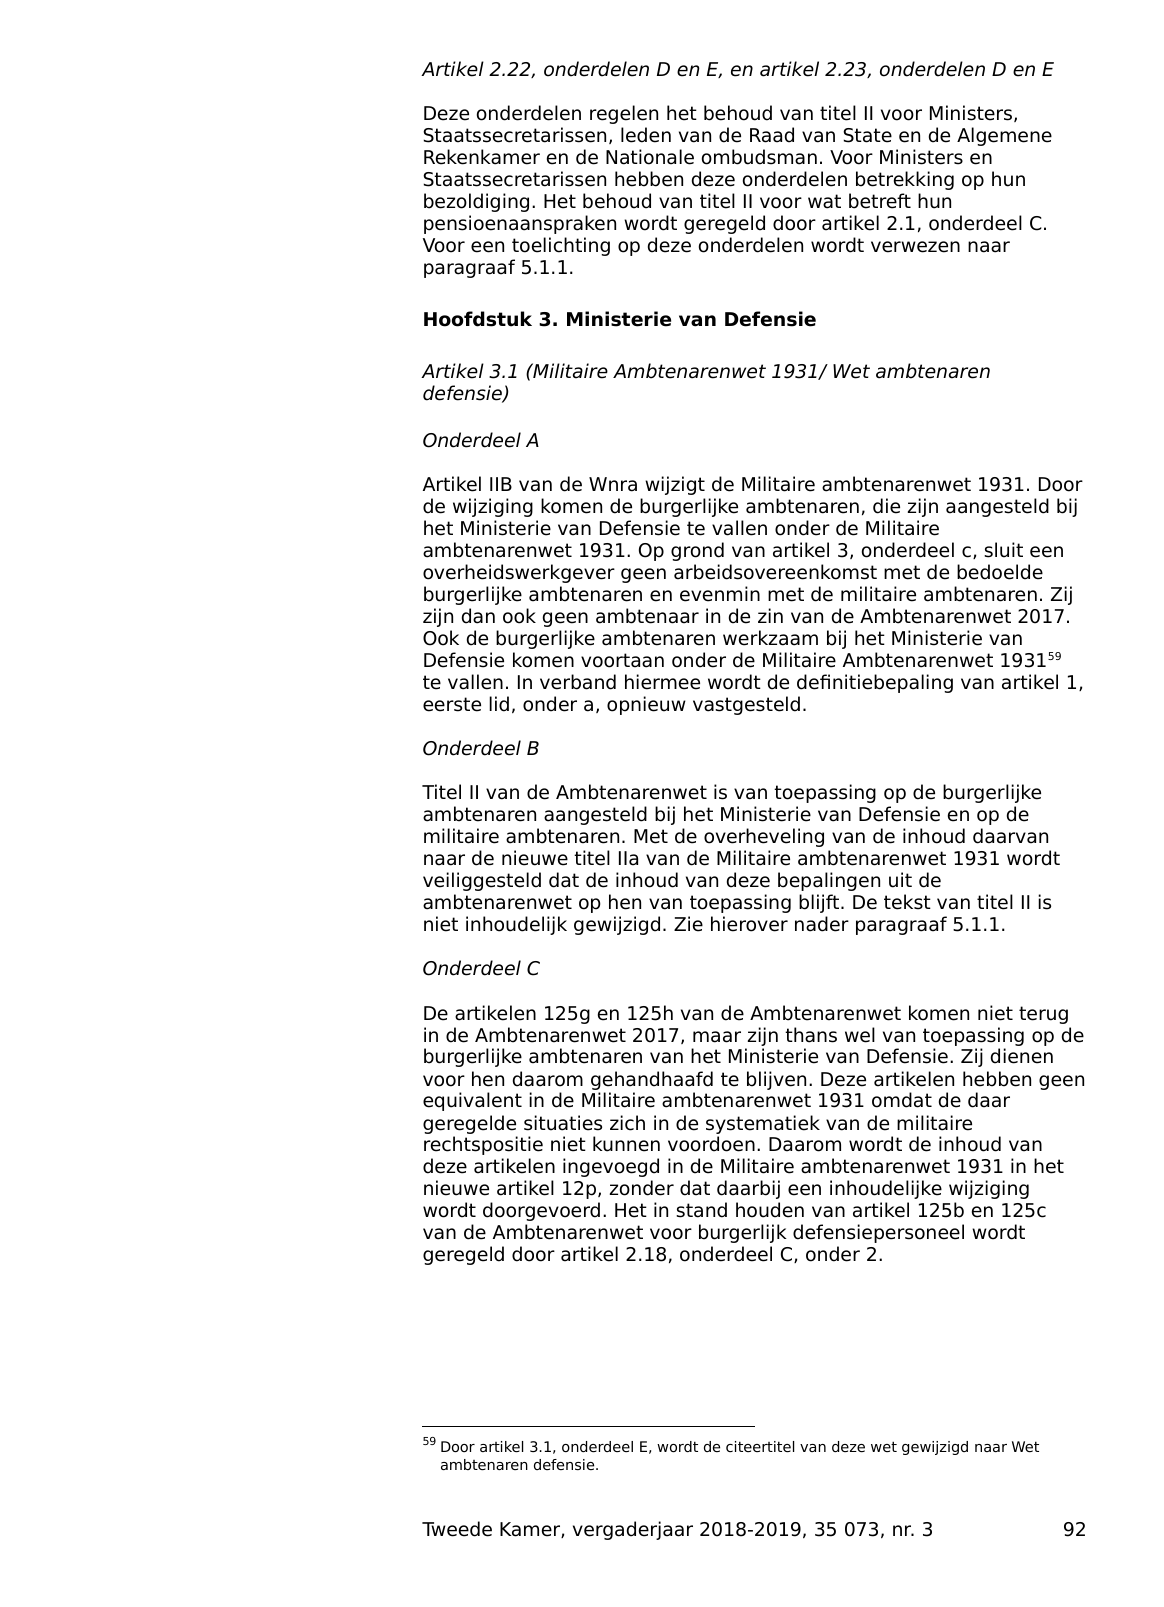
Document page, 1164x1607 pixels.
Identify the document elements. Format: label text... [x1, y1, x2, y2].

subtitle Onderdeel A [422, 430, 1087, 452]
subtitle Artikel 2.22, onderdelen D en E, en artikel 2.23, onderdelen D en E [422, 59, 1087, 81]
subtitle Onderdeel C [422, 958, 1087, 980]
text Titel II van de Ambtenarenwet is van toepassing op de burgerlijke ambtenaren aangesteld bij het Ministerie van Defensie en op de militaire ambtenaren. Met de overheveling van de inhoud daarvan naar de nieuwe titel IIa van de Militaire ambtenarenwet 1931 wordt veiliggesteld dat de inhoud van deze bepalingen uit de ambtenarenwet op hen van toepassing blijft. De tekst van titel II is niet inhoudelijk gewijzigd. Zie hierover nader paragraaf 5.1.1. [422, 782, 1087, 936]
text De artikelen 125g en 125h van de Ambtenarenwet komen niet terug in de Ambtenarenwet 2017, maar zijn thans wel van toepassing op de burgerlijke ambtenaren van het Ministerie van Defensie. Zij dienen voor hen daarom gehandhaafd te blijven. Deze artikelen hebben geen equivalent in de Militaire ambtenarenwet 1931 omdat de daar geregelde situaties zich in de systematiek van de militaire rechtspositie niet kunnen voordoen. Daarom wordt de inhoud van deze artikelen ingevoegd in de Militaire ambtenarenwet 1931 in het nieuwe artikel 12p, zonder dat daarbij een inhoudelijke wijziging wordt doorgevoerd. Het in stand houden van artikel 125b en 125c van de Ambtenarenwet voor burgerlijk defensiepersoneel wordt geregeld door artikel 2.18, onderdeel C, onder 2. [422, 1002, 1087, 1266]
text Deze onderdelen regelen het behoud van titel II voor Ministers, Staatssecretarissen, leden van de Raad van State en de Algemene Rekenkamer en de Nationale ombudsman. Voor Ministers en Staatssecretarissen hebben deze onderdelen betrekking op hun bezoldiging. Het behoud van titel II voor wat betreft hun pensioenaanspraken wordt geregeld door artikel 2.1, onderdeel C. Voor een toelichting op deze onderdelen wordt verwezen naar paragraaf 5.1.1. [422, 103, 1087, 279]
subtitle Artikel 3.1 (Militaire Ambtenarenwet 1931/ Wet ambtenaren defensie) [422, 361, 1087, 405]
subtitle Onderdeel B [422, 738, 1087, 760]
text Artikel IIB van de Wnra wijzigt de Militaire ambtenarenwet 1931. Door de wijziging komen de burgerlijke ambtenaren, die zijn aangesteld bij het Ministerie van Defensie te vallen onder de Militaire ambtenarenwet 1931. Op grond van artikel 3, onderdeel c, sluit een overheidswerkgever geen arbeidsovereenkomst met de bedoelde burgerlijke ambtenaren en evenmin met de militaire ambtenaren. Zij zijn dan ook geen ambtenaar in de zin van de Ambtenarenwet 2017. Ook de burgerlijke ambtenaren werkzaam bij het Ministerie van Defensie komen voortaan onder de Militaire Ambtenarenwet 1931 te vallen. In verband hiermee wordt de definitiebepaling van artikel 1, eerste lid, onder a, opnieuw vastgesteld. [422, 474, 1087, 716]
text Door artikel 3.1, onderdeel E, wordt de citeertitel van deze wet gewijzigd naar Wet ambtenaren defensie. [422, 1435, 1087, 1474]
subtitle Hoofdstuk 3. Ministerie van Defensie [422, 309, 1087, 331]
